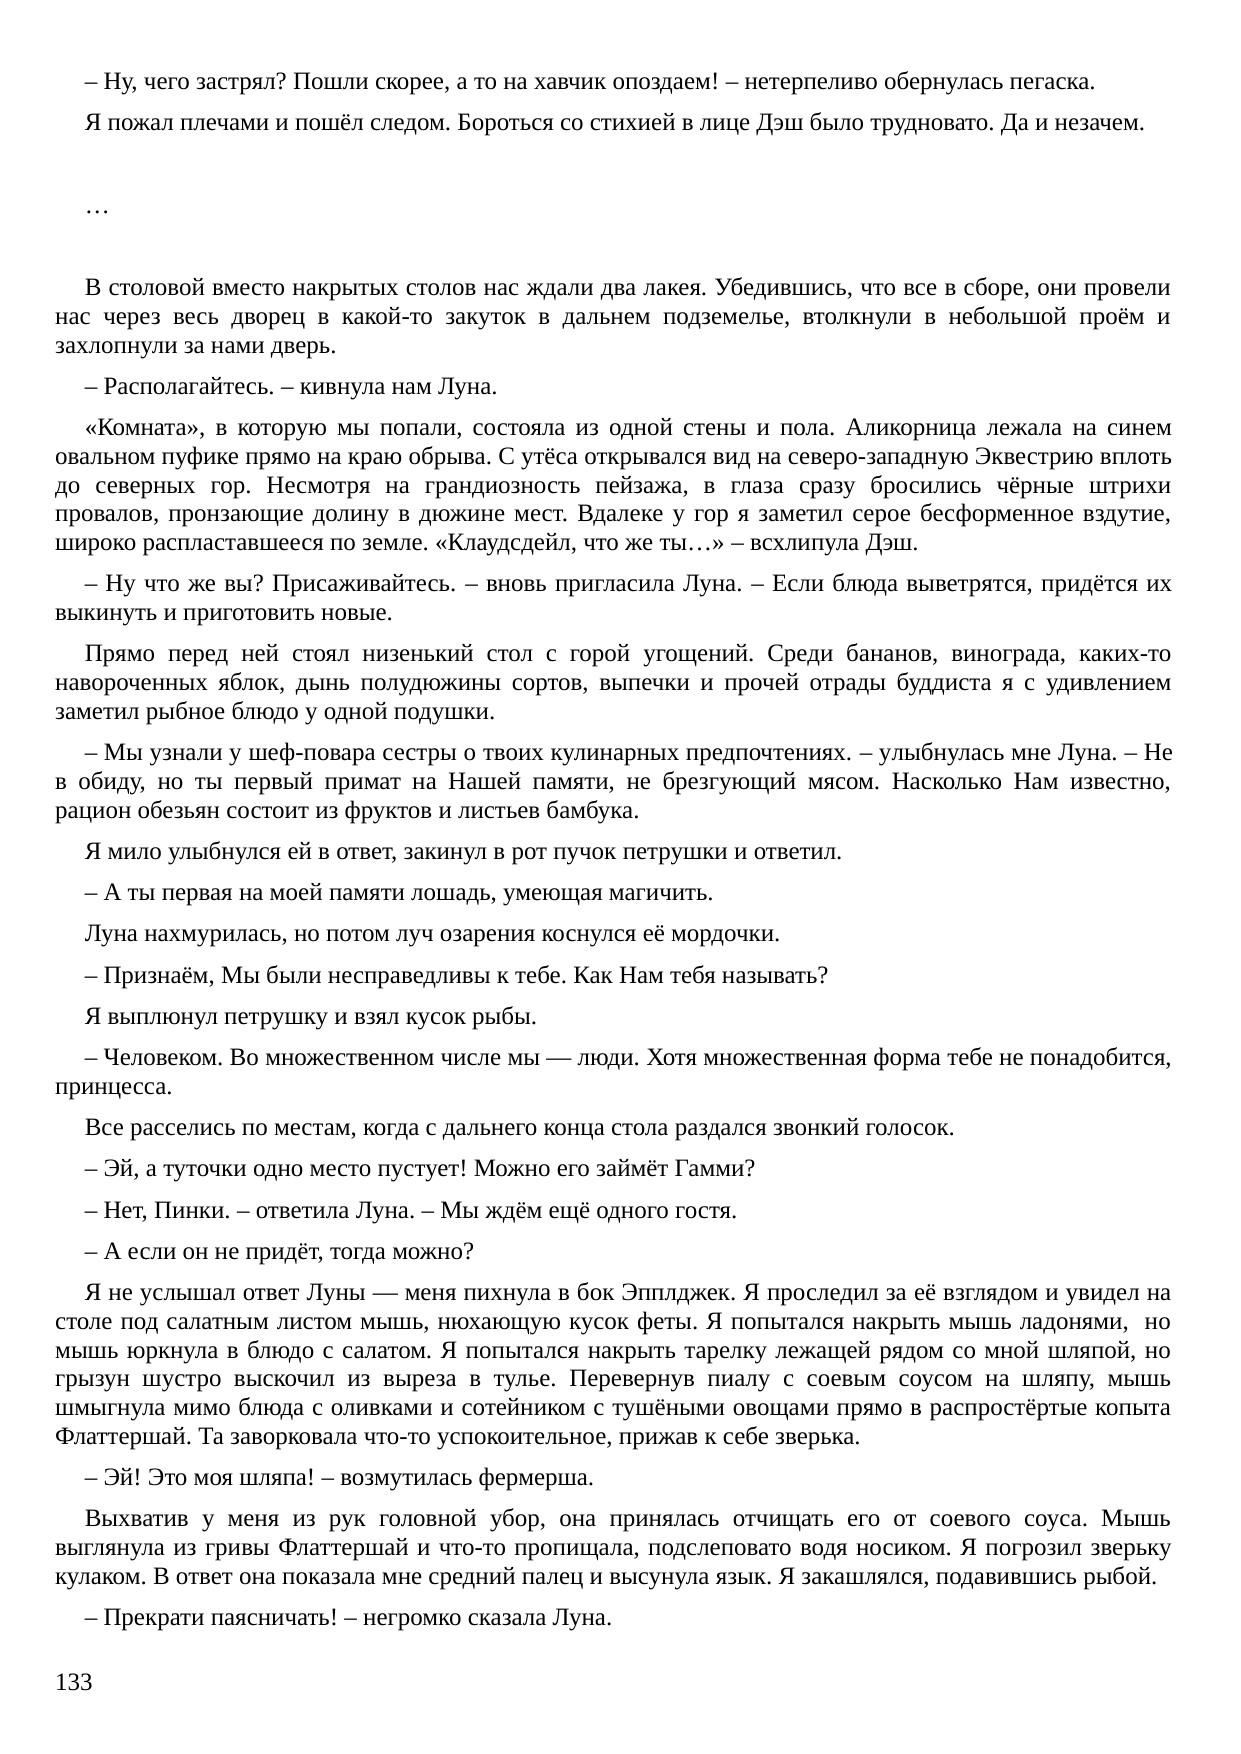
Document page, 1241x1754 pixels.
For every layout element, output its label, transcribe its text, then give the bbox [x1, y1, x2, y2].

text Выхватив у меня из рук головной убор, она принялась отчищать его от соевого соуса. Мышь выглянула из гривы Флаттершай и что-то пропищала, подслеповато водя носиком. Я погрозил зверьку кулаком. В ответ она показала мне средний палец и высунула язык. Я закашлялся, подавившись рыбой. [55, 1503, 1173, 1590]
text – Прекрати паясничать! – негромко сказала Луна. [55, 1602, 1173, 1631]
text – Ну, чего застрял? Пошли скорее, а то на хавчик опоздаем! – нетерпеливо обернулась пегаска. [55, 66, 1173, 95]
text – Нет, Пинки. – ответила Луна. – Мы ждём ещё одного гостя. [55, 1195, 1173, 1223]
text Все расселись по местам, когда с дальнего конца стола раздался звонкий голосок. [55, 1112, 1173, 1141]
text – Мы узнали у шеф-повара сестры о твоих кулинарных предпочтениях. – улыбнулась мне Луна. – Не в обиду, но ты первый примат на Нашей памяти, не брезгующий мясом. Насколько Нам известно, рацион обезьян состоит из фруктов и листьев бамбука. [55, 737, 1173, 823]
text – Ну что же вы? Присаживайтесь. – вновь пригласила Луна. – Если блюда выветрятся, придётся их выкинуть и приготовить новые. [55, 568, 1173, 626]
text Я не услышал ответ Луны — меня пихнула в бок Эпплджек. Я проследил за её взглядом и увидел на столе под салатным листом мышь, нюхающую кусок феты. Я попытался накрыть мышь ладонями, но мышь юркнула в блюдо с салатом. Я попытался накрыть тарелку лежащей рядом со мной шляпой, но грызун шустро выскочил из выреза в тулье. Перевернув пиалу с соевым соусом на шляпу, мышь шмыгнула мимо блюда с оливками и сотейником с тушёными овощами прямо в распростёртые копыта Флаттершай. Та заворковала что-то успокоительное, прижав к себе зверька. [55, 1277, 1173, 1450]
text – Эй, а туточки одно место пустует! Можно его займёт Гамми? [55, 1153, 1173, 1182]
text – Эй! Это моя шляпа! – возмутилась фермерша. [55, 1462, 1173, 1491]
text Я выплюнул петрушку и взял кусок рыбы. [55, 1001, 1173, 1030]
text – А ты первая на моей памяти лошадь, умеющая магичить. [55, 877, 1173, 906]
text В столовой вместо накрытых столов нас ждали два лакея. Убедившись, что все в сборе, они провели нас через весь дворец в какой-то закуток в дальнем подземелье, втолкнули в небольшой проём и захлопнули за нами дверь. [55, 272, 1173, 358]
text Прямо перед ней стоял низенький стол с горой угощений. Среди бананов, винограда, каких-то навороченных яблок, дынь полудюжины сортов, выпечки и прочей отрады буддиста я с удивлением заметил рыбное блюдо у одной подушки. [55, 638, 1173, 725]
text – А если он не придёт, тогда можно? [55, 1236, 1173, 1265]
text Я мило улыбнулся ей в ответ, закинул в рот пучок петрушки и ответил. [55, 836, 1173, 865]
text – Человеком. Во множественном числе мы — люди. Хотя множественная форма тебе не понадобится, принцесса. [55, 1042, 1173, 1100]
text «Комната», в которую мы попали, состояла из одной стены и пола. Аликорница лежала на синем овальном пуфике прямо на краю обрыва. С утёса открывался вид на северо-западную Эквестрию вплоть до северных гор. Несмотря на грандиозность пейзажа, в глаза сразу бросились чёрные штрихи провалов, пронзающие долину в дюжине мест. Вдалеке у гор я заметил серое бесформенное вздутие, широко распластавшееся по земле. «Клаудсдейл, что же ты…» – всхлипула Дэш. [55, 412, 1173, 556]
text … [55, 190, 1173, 218]
text Я пожал плечами и пошёл следом. Бороться со стихией в лице Дэш было трудновато. Да и незачем. [55, 107, 1173, 136]
text – Признаём, Мы были несправедливы к тебе. Как Нам тебя называть? [55, 960, 1173, 988]
text Луна нахмурилась, но потом луч озарения коснулся её мордочки. [55, 918, 1173, 947]
text – Располагайтесь. – кивнула нам Луна. [55, 371, 1173, 400]
